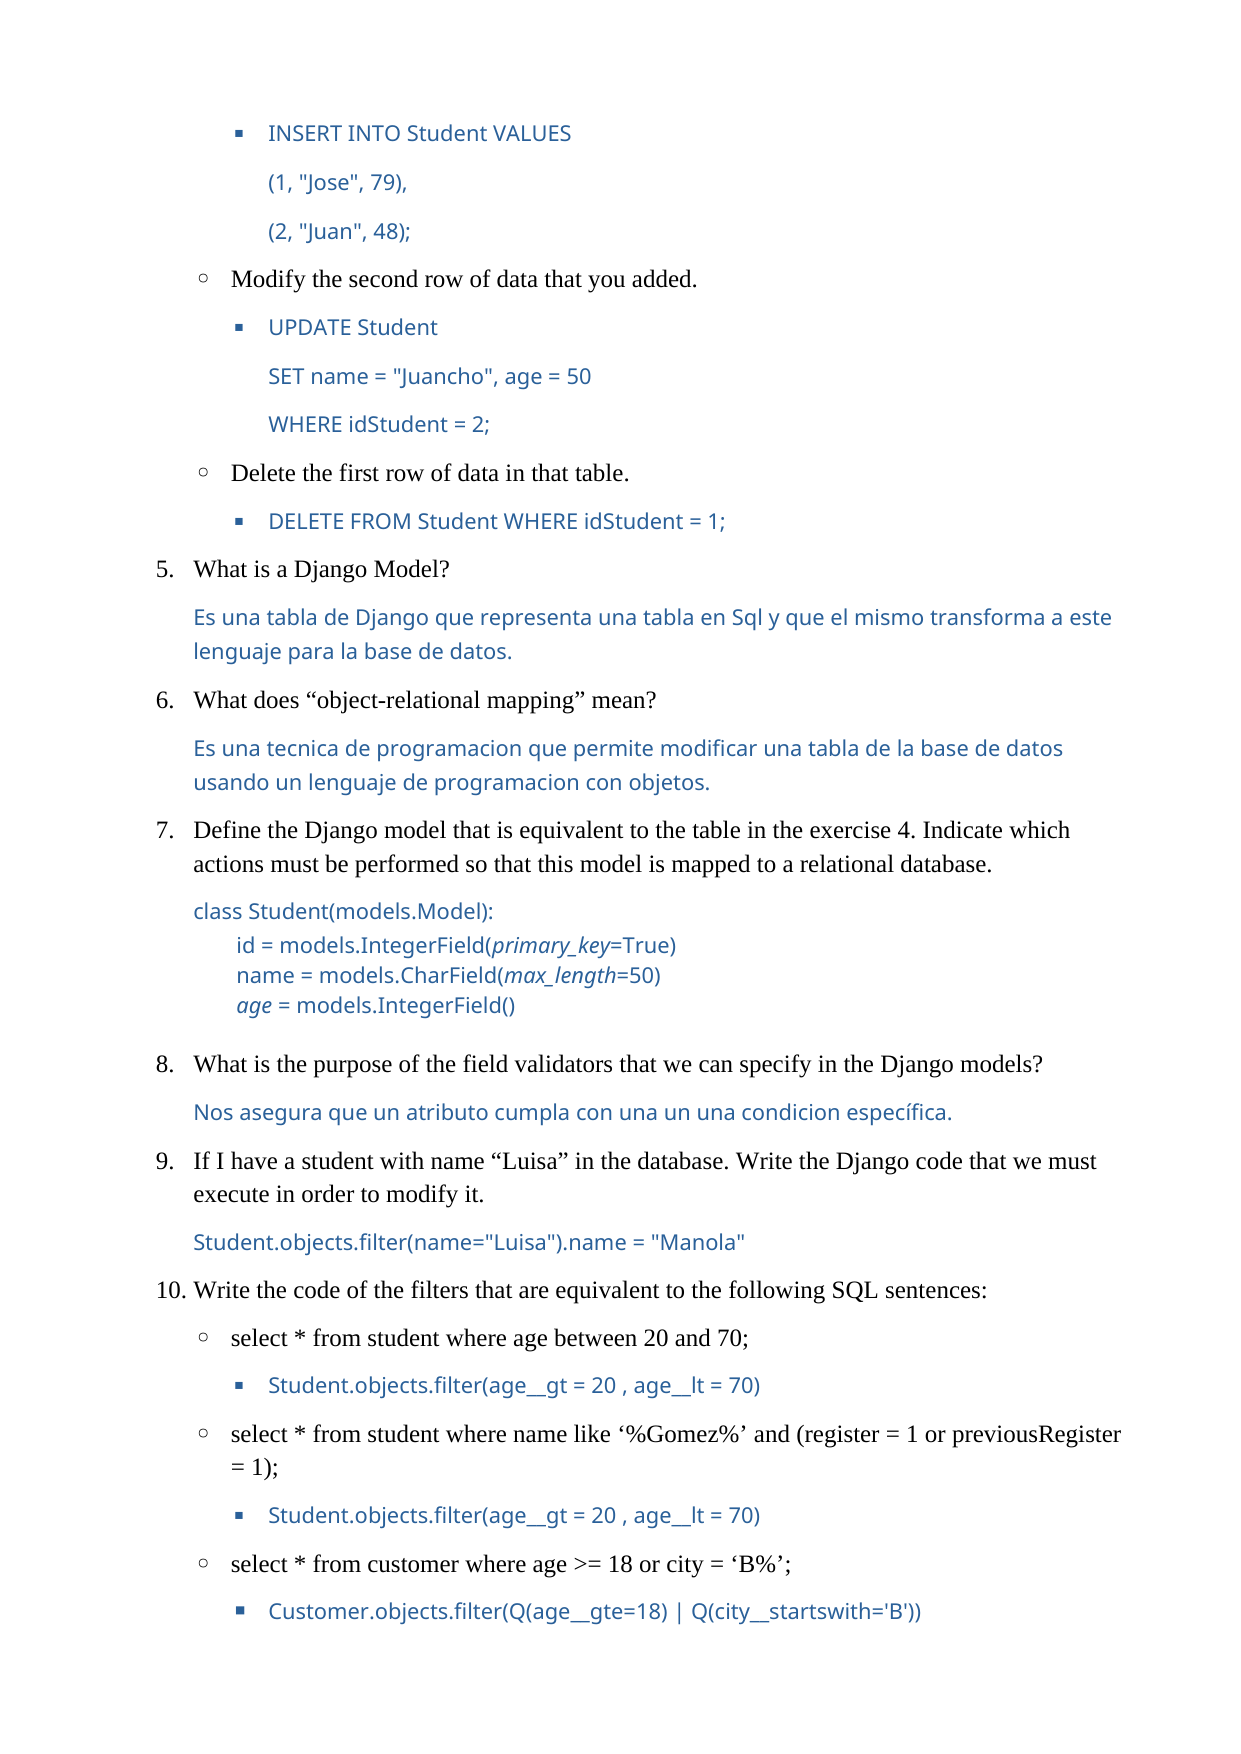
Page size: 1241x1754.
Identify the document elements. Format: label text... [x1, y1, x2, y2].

list UPDATE Student [231, 312, 1122, 342]
list (1, "Jose", 79), [231, 167, 1122, 197]
list SET name = "Juancho", age = 50 [231, 361, 1122, 391]
list Nos asegura que un atributo cumpla con una un una condicion específica. [156, 1097, 1122, 1127]
list Es una tecnica de programacion que permite modificar una tabla de la base de datos usando un lenguaje de programacion con objetos. [156, 733, 1122, 797]
list Student.objects.filter(age__gt = 20 , age__lt = 70) [231, 1500, 1122, 1530]
list class Student(models.Model): [156, 896, 1122, 926]
list Student.objects.filter(name="Luisa").name = "Manola" [156, 1227, 1122, 1256]
list If I have a student with name “Luisa” in the database. Write the Django code that we must execute in order to modify it. [156, 1146, 1122, 1208]
list Student.objects.filter(age__gt = 20 , age__lt = 70) [231, 1371, 1122, 1400]
list What does “object-relational mapping” mean? [156, 685, 1122, 714]
list Delete the first row of data in that table. [193, 458, 1122, 487]
list Es una tabla de Django que representa una tabla en Sql y que el mismo transforma a este lenguaje para la base de datos. [156, 602, 1122, 666]
list select * from student where name like ‘%Gomez%’ and (register = 1 or previousRegister = 1); [193, 1419, 1122, 1481]
list Define the Django model that is equivalent to the table in the exercise 4. Indicate which actions must be performed so that this model is mapped to a relational database. [156, 816, 1122, 877]
list INSERT INTO Student VALUES [231, 118, 1122, 148]
list select * from customer where age >= 18 or city = ‘B%’; [193, 1549, 1122, 1577]
list Modify the second row of data that you added. [193, 264, 1122, 293]
list Write the code of the filters that are equivalent to the following SQL sentences: [156, 1275, 1122, 1304]
list WHERE idStudent = 2; [231, 409, 1122, 439]
text name = models.CharField(max_length=50) [236, 960, 1122, 990]
text age = models.IntegerField() [236, 990, 1122, 1020]
list (2, "Juan", 48); [231, 216, 1122, 245]
list DELETE FROM Student WHERE idStudent = 1; [231, 506, 1122, 536]
list What is the purpose of the field validators that we can specify in the Django models? [156, 1049, 1122, 1078]
text id = models.IntegerField(primary_key=True) [236, 930, 1122, 960]
list Customer.objects.filter(Q(age__gte=18) | Q(city__startswith='B')) [231, 1596, 1122, 1626]
list select * from student where age between 20 and 70; [193, 1323, 1122, 1352]
list What is a Django Model? [156, 554, 1122, 583]
